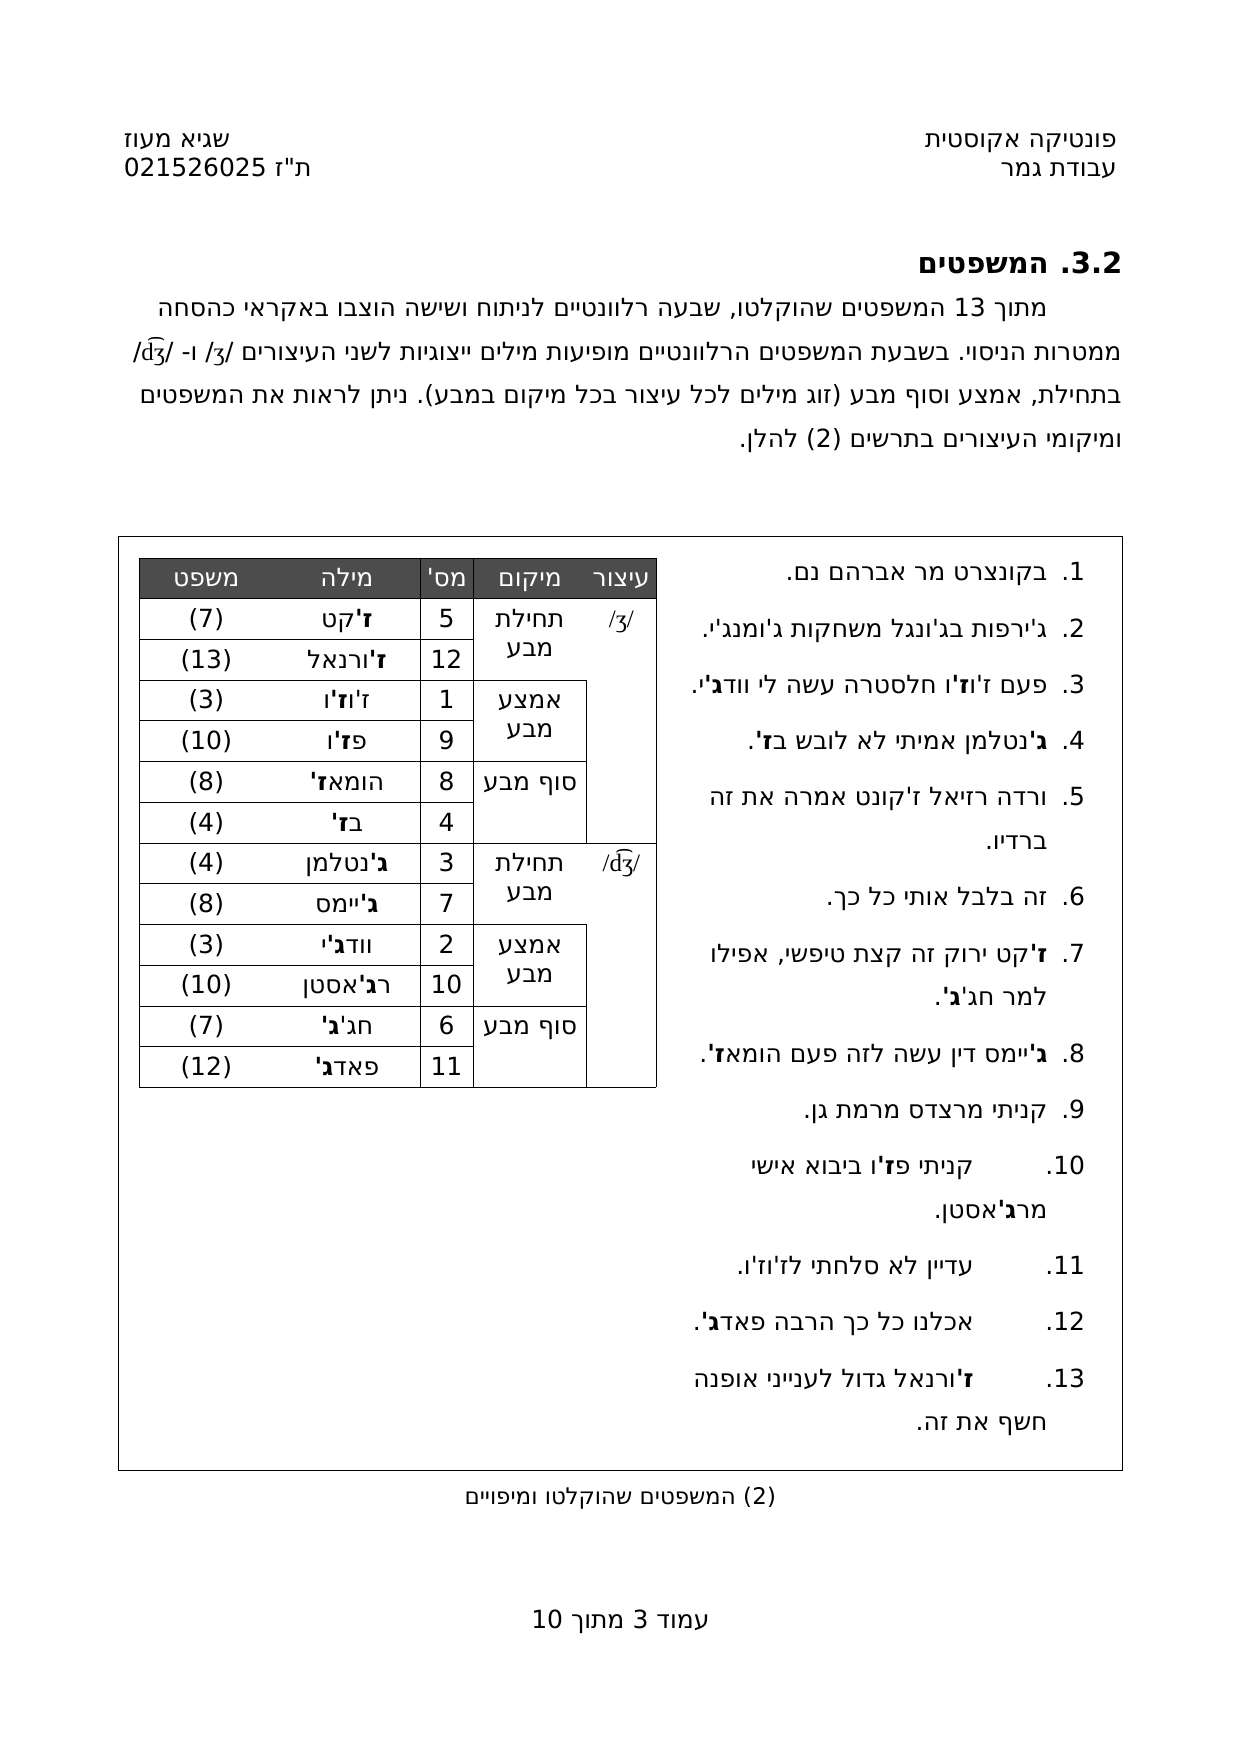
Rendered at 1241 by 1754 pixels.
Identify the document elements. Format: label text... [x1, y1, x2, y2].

text (2) המשפטים שהוקלטו ומיפויים [118, 1483, 1122, 1509]
table_cell וודג'י [273, 925, 420, 965]
table_cell ג'יימס [273, 884, 420, 924]
table_cell (12) [140, 1047, 273, 1087]
table_cell (7) [140, 1007, 273, 1046]
table_cell ז'קט [273, 599, 420, 639]
table_cell (8) [140, 762, 273, 802]
table_cell סוף מבע [474, 1007, 586, 1087]
table_cell 9 [421, 721, 473, 761]
table_cell (8) [140, 884, 273, 924]
table_cell חג'ג' [273, 1007, 420, 1046]
table_header מס' [421, 559, 473, 598]
table_cell ז'ורנאל [273, 640, 420, 680]
table_cell 7 [421, 884, 473, 924]
table_cell (10) [140, 721, 273, 761]
table_cell הומאז' [273, 762, 420, 802]
table_cell סוף מבע [474, 762, 586, 843]
table_cell 3 [421, 844, 473, 883]
table_cell 11 [421, 1047, 473, 1087]
table_cell 5 [421, 599, 473, 639]
table_cell 10 [421, 966, 473, 1006]
table_cell רג'אסטן [273, 966, 420, 1006]
table_cell תחילת מבע [474, 844, 586, 924]
table_cell (10) [140, 966, 273, 1006]
subtitle המשפטים [118, 247, 1122, 281]
table_cell 4 [421, 803, 473, 843]
table_cell אמצע מבע [474, 681, 586, 761]
table_cell פאדג' [273, 1047, 420, 1087]
table_cell 2 [421, 925, 473, 965]
table_cell 12 [421, 640, 473, 680]
table_cell (3) [140, 681, 273, 720]
table_header עיצור [586, 559, 656, 598]
table_cell 6 [421, 1007, 473, 1046]
table_cell /ʒ/ [586, 599, 656, 843]
table_cell בז' [273, 803, 420, 843]
table_cell 8 [421, 762, 473, 802]
table_cell (4) [140, 844, 273, 883]
table_header בקונצרט מר אברהם נם. ג'ירפות בג'ונגל משחקות ג'ומנג'י. פעם ז'וז'ו חלסטרה עשה לי וודג'י. ג'נטלמן אמיתי לא לובש בז'. ורדה רזיאל ז'קונט אמרה את זה ברדיו. זה בלבל אותי כל כך. ז'קט ירוק זה קצת טיפשי, אפילו למר חג'ג'. ג'יימס דין עשה לזה פעם הומאז'. קניתי מרצדס מרמת גן. קניתי פז'ו ביבוא אישי מרג'אסטן. עדיין לא סלחתי לז'וז'ו. אכלנו כל כך הרבה פאדג'. ז'ורנאל גדול לענייני אופנה חשף את זה. [656, 537, 1122, 1470]
table_cell /d͡ʒ/ [586, 844, 656, 1087]
table_header מיקום [474, 559, 586, 598]
table_cell (4) [140, 803, 273, 843]
table_cell (7) [140, 599, 273, 639]
text מתוך 13 המשפטים שהוקלטו, שבעה רלוונטיים לניתוח ושישה הוצבו באקראי כהסחה ממטרות הניסוי. בשבעת המשפטים הרלוונטיים מופיעות מילים ייצוגיות לשני העיצורים /ʒ/ ו- /d͡ʒ/ בתחילת, אמצע וסוף מבע (זוג מילים לכל עיצור בכל מיקום במבע). ניתן לראות את המשפטים ומיקומי העיצורים בתרשים (2) להלן. [118, 293, 1122, 454]
table_cell 1 [421, 681, 473, 720]
table_cell (13) [140, 640, 273, 680]
table_header משפט [140, 559, 273, 598]
table_header מילה [273, 559, 420, 598]
table_cell (3) [140, 925, 273, 965]
table_cell אמצע מבע [474, 925, 586, 1006]
table_cell תחילת מבע [474, 599, 586, 680]
table_cell ג'נטלמן [273, 844, 420, 883]
table_cell פז'ו [273, 721, 420, 761]
table_header [119, 537, 656, 1470]
table_cell ז'וז'ו [273, 681, 420, 720]
